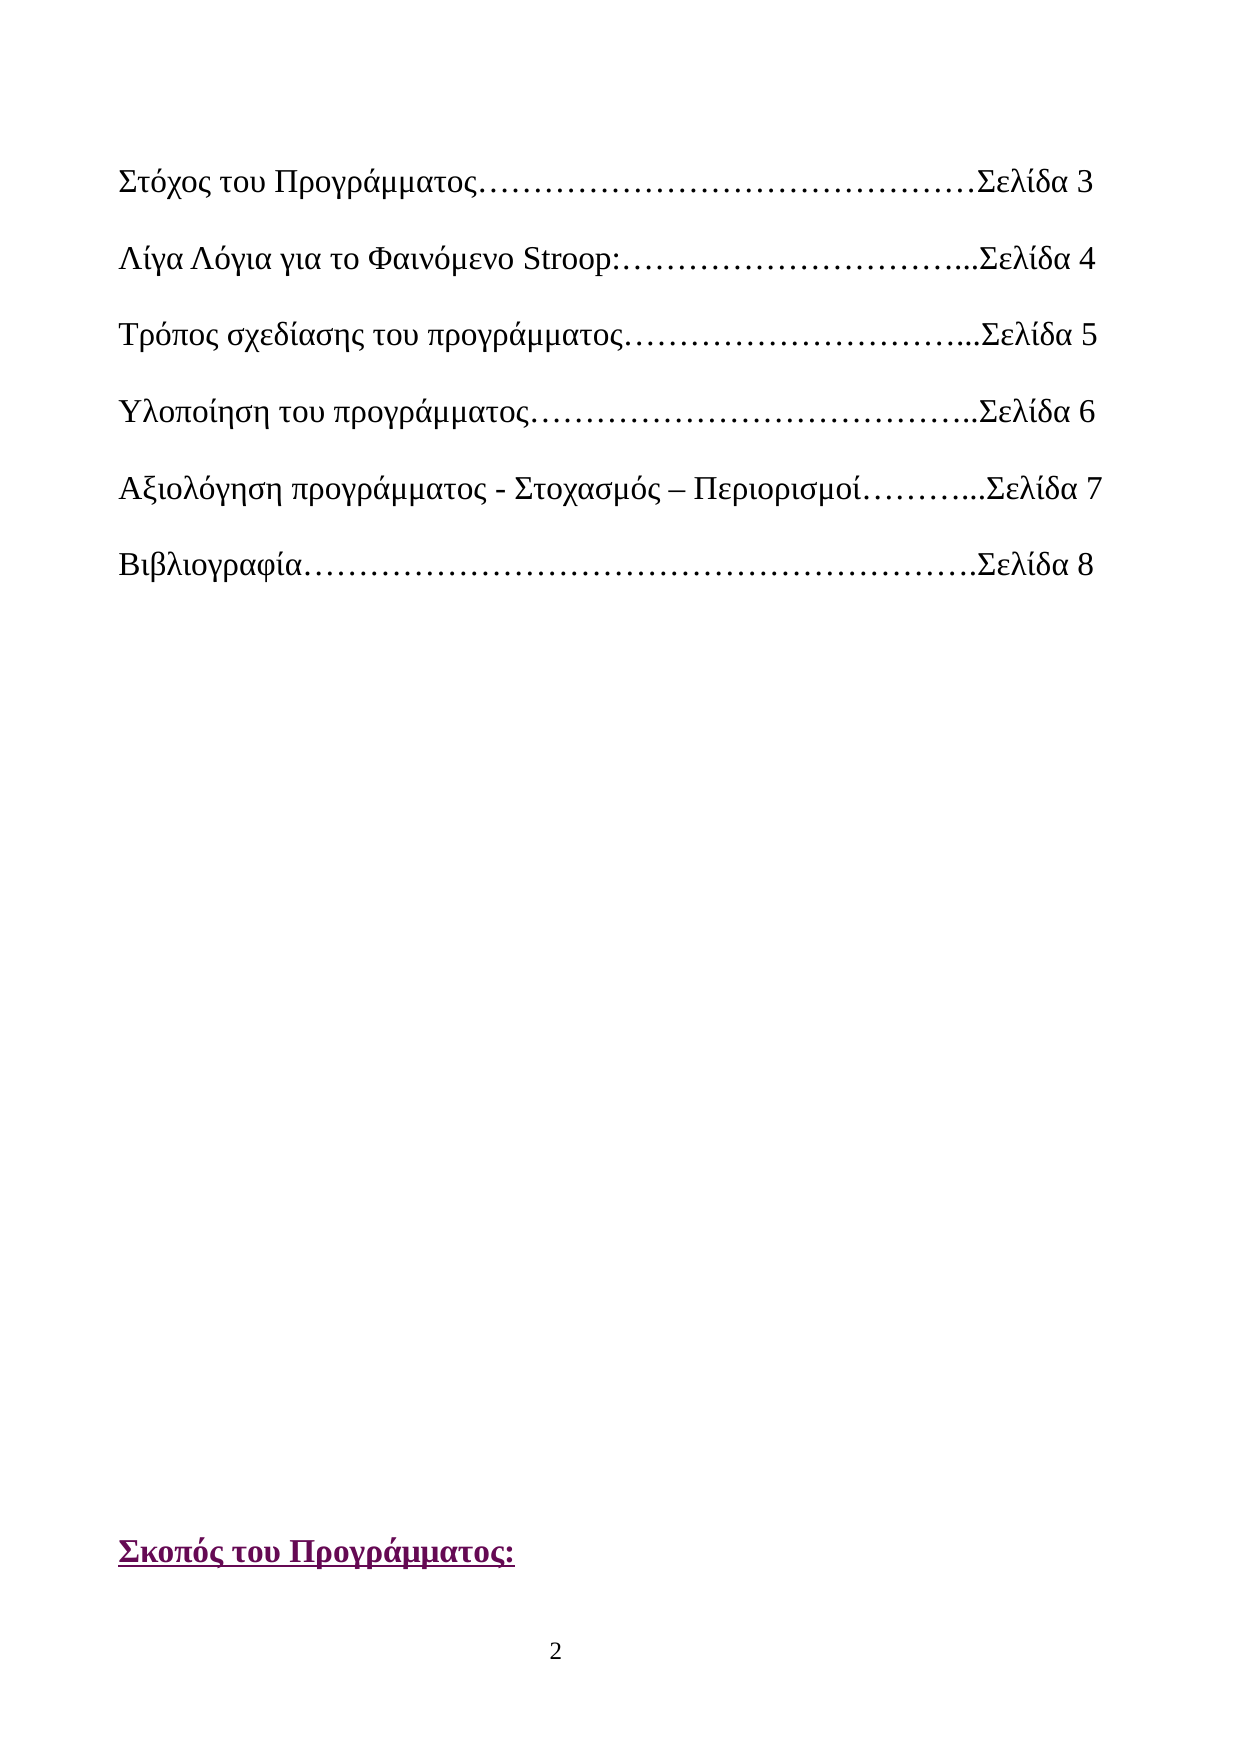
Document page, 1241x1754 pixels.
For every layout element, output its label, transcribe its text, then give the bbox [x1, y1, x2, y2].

text Σκοπός του Προγράμματος: [118, 1532, 1122, 1570]
text Βιβλιογραφία…………………………………………………….Σελίδα 8 [118, 544, 1122, 583]
text Λίγα Λόγια για το Φαινόμενο Stroop:…………………………...Σελίδα 4 [118, 238, 1122, 276]
text Υλοποίηση του προγράμματος…………………………………..Σελίδα 6 [118, 391, 1122, 429]
text Τρόπος σχεδίασης του προγράμματος…………………………...Σελίδα 5 [118, 314, 1122, 353]
text Αξιολόγηση προγράμματος - Στοχασμός – Περιορισμοί………...Σελίδα 7 [118, 468, 1122, 506]
text Στόχος του Προγράμματος………………………………………Σελίδα 3 [118, 161, 1122, 199]
